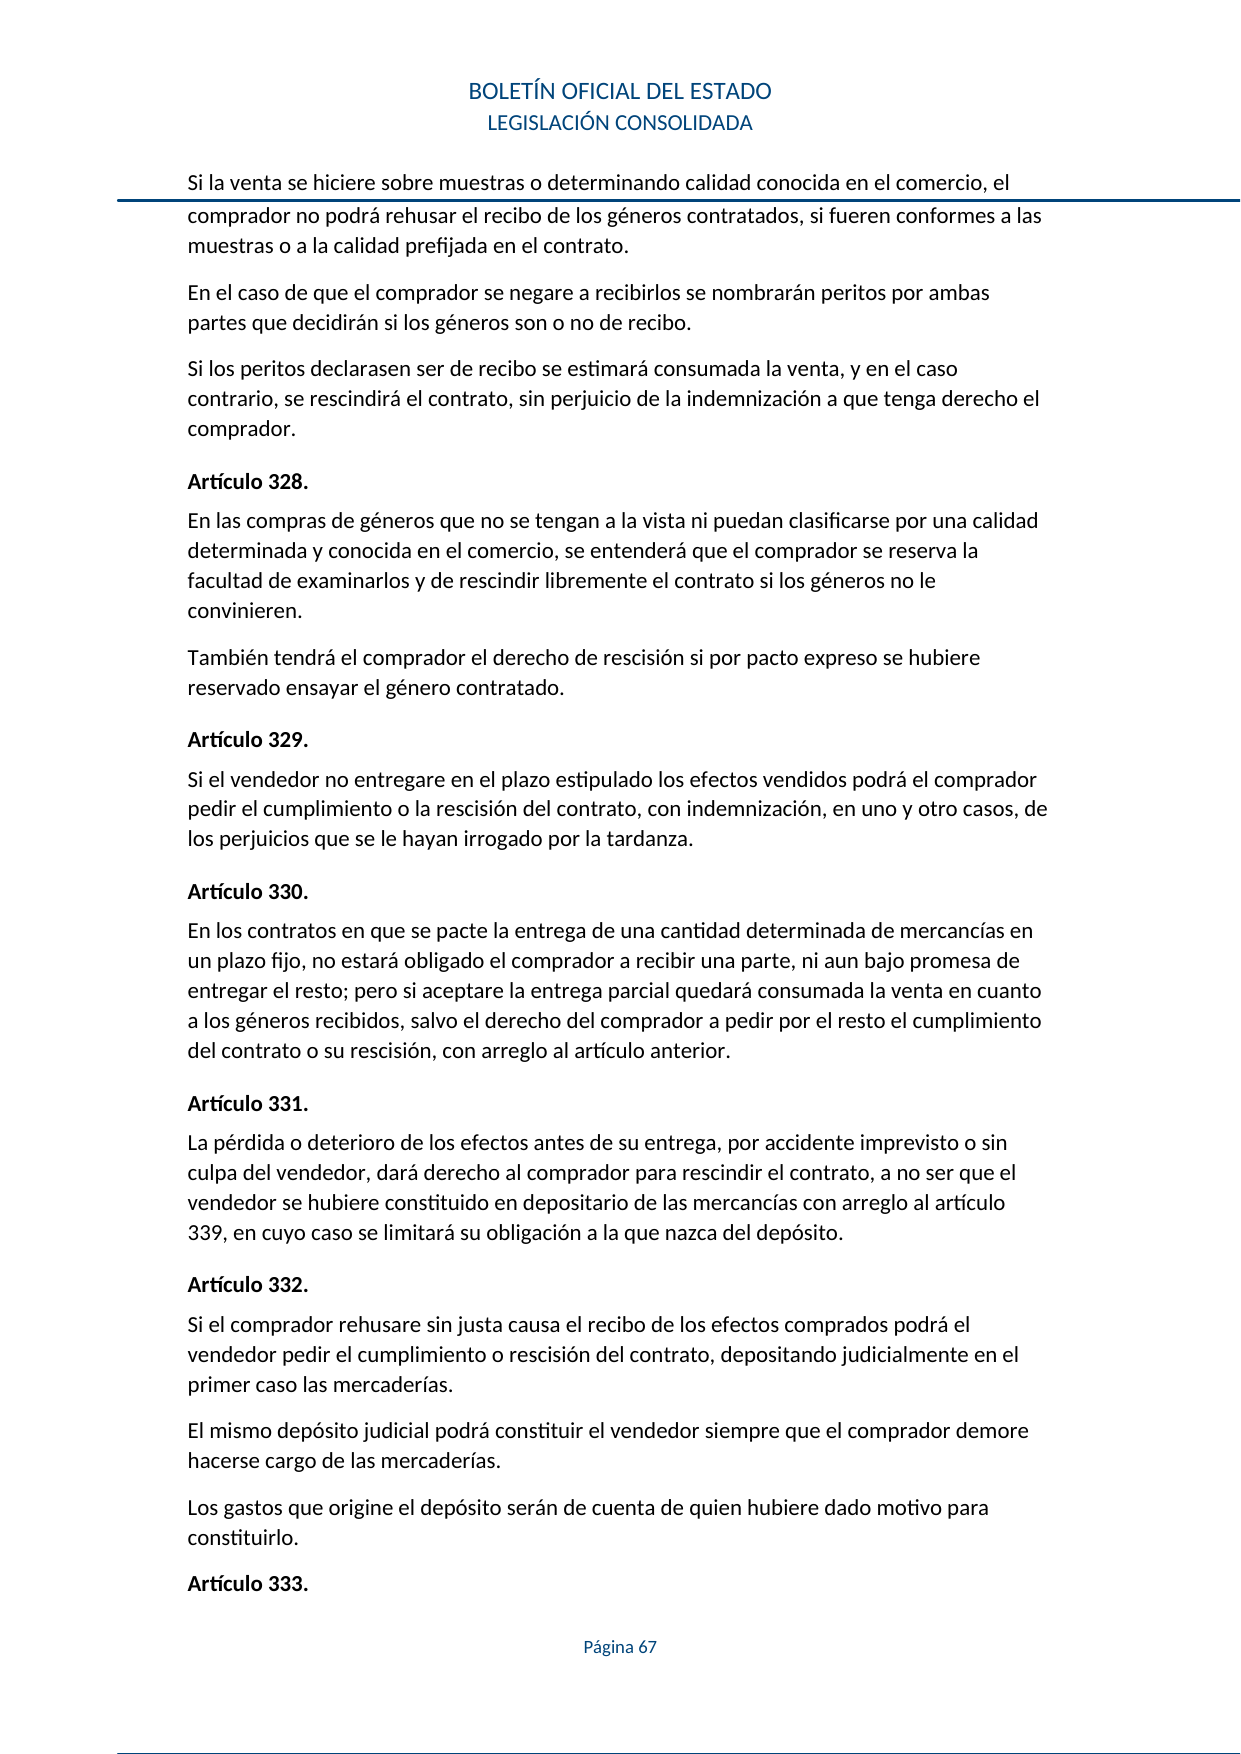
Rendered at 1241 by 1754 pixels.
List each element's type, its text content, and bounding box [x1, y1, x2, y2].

text Artículo 333. [187, 1569, 1051, 1597]
text Artículo 328. [187, 467, 1051, 495]
text Artículo 332. [187, 1270, 1051, 1298]
text También tendrá el comprador el derecho de rescisión si por pacto expreso se hubiere reservado ensayar el género contratado. [187, 643, 1051, 701]
text Si el vendedor no entregare en el plazo estipulado los efectos vendidos podrá el comprador pedir el cumplimiento o la rescisión del contrato, con indemnización, en uno y otro casos, de los perjuicios que se le hayan irrogado por la tardanza. [187, 765, 1051, 852]
text En los contratos en que se pacte la entrega de una cantidad determinada de mercancías en un plazo fijo, no estará obligado el comprador a recibir una parte, ni aun bajo promesa de entregar el resto; pero si aceptare la entrega parcial quedará consumada la venta en cuanto a los géneros recibidos, salvo el derecho del comprador a pedir por el resto el cumplimiento del contrato o su rescisión, con arreglo al artículo anterior. [187, 917, 1051, 1064]
text En el caso de que el comprador se negare a recibirlos se nombrarán peritos por ambas partes que decidirán si los géneros son o no de recibo. [187, 278, 1051, 336]
text comprador no podrá rehusar el recibo de los géneros contratados, si fueren conformes a las muestras o a la calidad prefijada en el contrato. [187, 202, 1051, 259]
text Si los peritos declarasen ser de recibo se estimará consumada la venta, y en el caso contrario, se rescindirá el contrato, sin perjuicio de la indemnización a que tenga derecho el comprador. [187, 354, 1051, 442]
text Artículo 330. [187, 877, 1051, 905]
text En las compras de géneros que no se tengan a la vista ni puedan clasificarse por una calidad determinada y conocida en el comercio, se entenderá que el comprador se reserva la facultad de examinarlos y de rescindir libremente el contrato si los géneros no le convinieren. [187, 506, 1051, 624]
text Artículo 331. [187, 1089, 1051, 1117]
text Si la venta se hiciere sobre muestras o determinando calidad conocida en el comercio, el [187, 168, 1051, 199]
text Los gastos que origine el depósito serán de cuenta de quien hubiere dado motivo para constituirlo. [187, 1493, 1051, 1551]
text La pérdida o deterioro de los efectos antes de su entrega, por accidente imprevisto o sin culpa del vendedor, dará derecho al comprador para rescindir el contrato, a no ser que el vendedor se hubiere constituido en depositario de las mercancías con arreglo al artículo 339, en cuyo caso se limitará su obligación a la que nazca del depósito. [187, 1128, 1051, 1246]
text El mismo depósito judicial podrá constituir el vendedor siempre que el comprador demore hacerse cargo de las mercaderías. [187, 1416, 1051, 1474]
text Artículo 329. [187, 725, 1051, 753]
text Si el comprador rehusare sin justa causa el recibo de los efectos comprados podrá el vendedor pedir el cumplimiento o rescisión del contrato, depositando judicialmente en el primer caso las mercaderías. [187, 1310, 1051, 1398]
